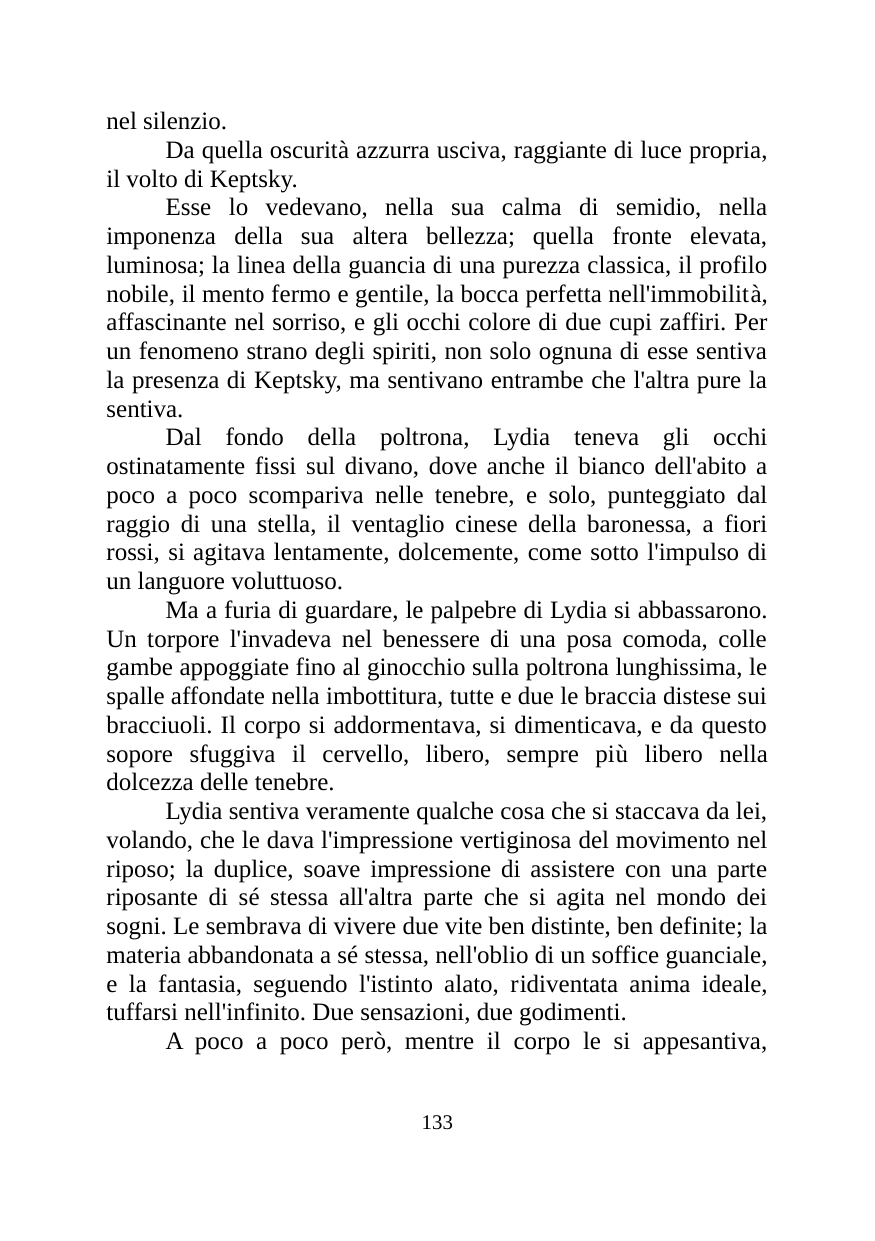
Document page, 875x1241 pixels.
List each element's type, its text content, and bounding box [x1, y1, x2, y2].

text A poco a poco però, mentre il corpo le si appesantiva, [106, 1026, 768, 1055]
text nel silenzio. [106, 106, 768, 135]
text Lydia sentiva veramente qualche cosa che si staccava da lei, volando, che le dava l'impressione vertiginosa del movimento nel riposo; la duplice, soave impressione di assistere con una parte riposante di sé stessa all'altra parte che si agita nel mondo dei sogni. Le sembrava di vivere due vite ben distinte, ben definite; la materia abbandonata a sé stessa, nell'oblio di un soffice guanciale, e la fantasia, seguendo l'istinto alato, ridiventata anima ideale, tuffarsi nell'infinito. Due sensazioni, due godimenti. [106, 796, 768, 1026]
text Dal fondo della poltrona, Lydia teneva gli occhi ostinatamente fissi sul divano, dove anche il bianco dell'abito a poco a poco scompariva nelle tenebre, e solo, punteggiato dal raggio di una stella, il ventaglio cinese della baronessa, a fiori rossi, si agitava lentamente, dolcemente, come sotto l'impulso di un languore voluttuoso. [106, 422, 768, 595]
text Ma a furia di guardare, le palpebre di Lydia si abbassarono. Un torpore l'invadeva nel benessere di una posa comoda, colle gambe appoggiate fino al ginocchio sulla poltrona lunghissima, le spalle affondate nella imbottitura, tutte e due le braccia distese sui bracciuoli. Il corpo si addormentava, si dimenticava, e da questo sopore sfuggiva il cervello, libero, sempre più libero nella dolcezza delle tenebre. [106, 595, 768, 796]
text Da quella oscurità azzurra usciva, raggiante di luce propria, il volto di Keptsky. [106, 135, 768, 192]
text Esse lo vedevano, nella sua calma di semidio, nella imponenza della sua altera bellezza; quella fronte elevata, luminosa; la linea della guancia di una purezza classica, il profilo nobile, il mento fermo e gentile, la bocca perfetta nell'immobilità, affascinante nel sorriso, e gli occhi colore di due cupi zaffiri. Per un fenomeno strano degli spiriti, non solo ognuna di esse sentiva la presenza di Keptsky, ma sentivano entrambe che l'altra pure la sentiva. [106, 192, 768, 422]
